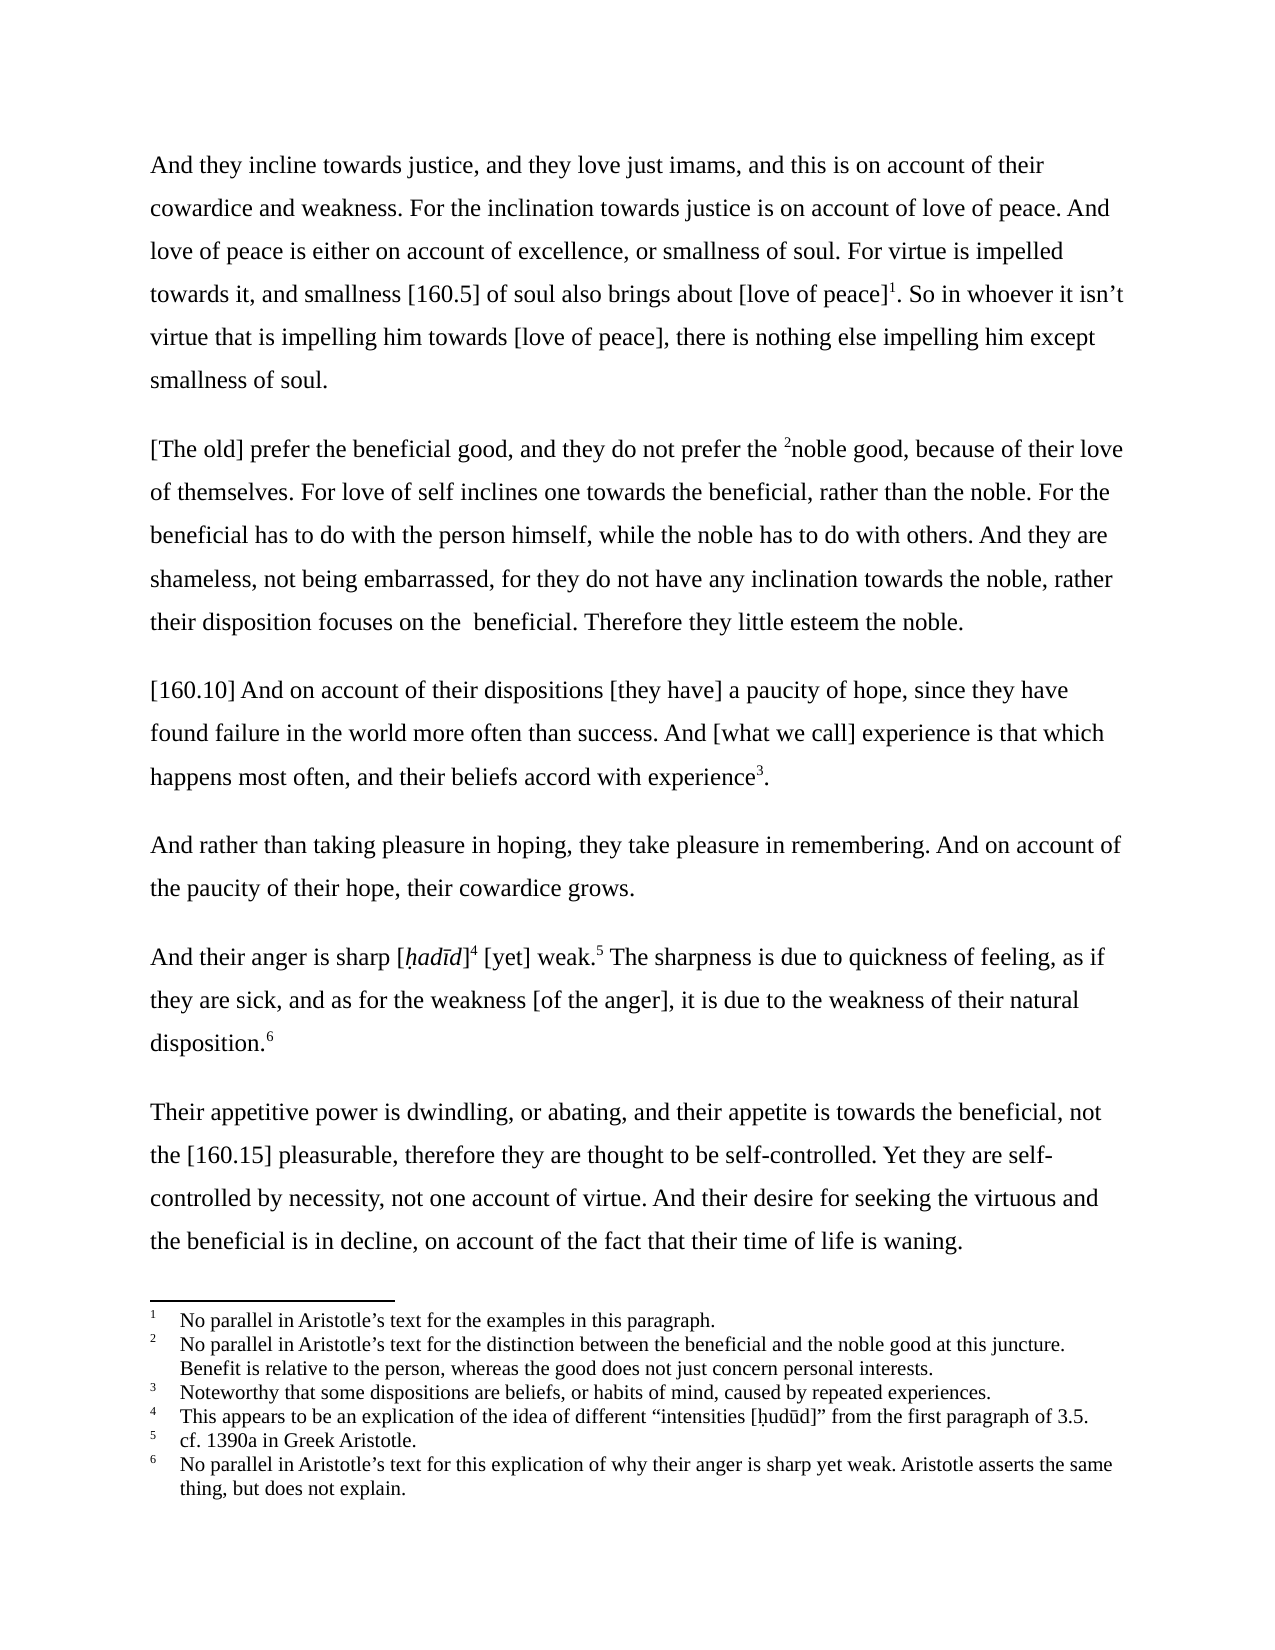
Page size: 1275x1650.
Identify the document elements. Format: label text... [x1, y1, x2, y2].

text Noteworthy that some dispositions are beliefs, or habits of mind, caused by repeated experiences. [150, 1380, 1125, 1404]
text And their anger is sharp [ḥadīd] [yet] weak. The sharpness is due to quickness of feeling, as if they are sick, and as for the weakness [of the anger], it is due to the weakness of their natural disposition. [150, 942, 1125, 1057]
text And rather than taking pleasure in hoping, they take pleasure in remembering. And on account of the paucity of their hope, their cowardice grows. [150, 830, 1125, 902]
text [The old] prefer the beneficial good, and they do not prefer the noble good, because of their love of themselves. For love of self inclines one towards the beneficial, rather than the noble. For the beneficial has to do with the person himself, while the noble has to do with others. And they are shameless, not being embarrassed, for they do not have any inclination towards the noble, rather their disposition focuses on the beneficial. Therefore they little esteem the noble. [150, 434, 1125, 636]
text cf. 1390a in Greek Aristotle. [150, 1428, 1125, 1452]
text Their appetitive power is dwindling, or abating, and their appetite is towards the beneficial, not the [160.15] pleasurable, therefore they are thought to be self-controlled. Yet they are self-controlled by necessity, not one account of virtue. And their desire for seeking the virtuous and the beneficial is in decline, on account of the fact that their time of life is waning. [150, 1097, 1125, 1255]
text [160.10] And on account of their dispositions [they have] a paucity of hope, since they have found failure in the world more often than success. And [what we call] experience is that which happens most often, and their beliefs accord with experience. [150, 675, 1125, 790]
text No parallel in Aristotle’s text for the distinction between the beneficial and the noble good at this juncture. Benefit is relative to the person, whereas the good does not just concern personal interests. [150, 1332, 1125, 1380]
text And they incline towards justice, and they love just imams, and this is on account of their cowardice and weakness. For the inclination towards justice is on account of love of peace. And love of peace is either on account of excellence, or smallness of soul. For virtue is impelled towards it, and smallness [160.5] of soul also brings about [love of peace]. So in whoever it isn’t virtue that is impelling him towards [love of peace], there is nothing else impelling him except smallness of soul. [150, 150, 1125, 394]
text No parallel in Aristotle’s text for this explication of why their anger is sharp yet weak. Aristotle asserts the same thing, but does not explain. [150, 1452, 1125, 1500]
text No parallel in Aristotle’s text for the examples in this paragraph. [150, 1307, 1125, 1332]
text This appears to be an explication of the idea of different “intensities [ḥudūd]” from the first paragraph of 3.5. [150, 1404, 1125, 1428]
